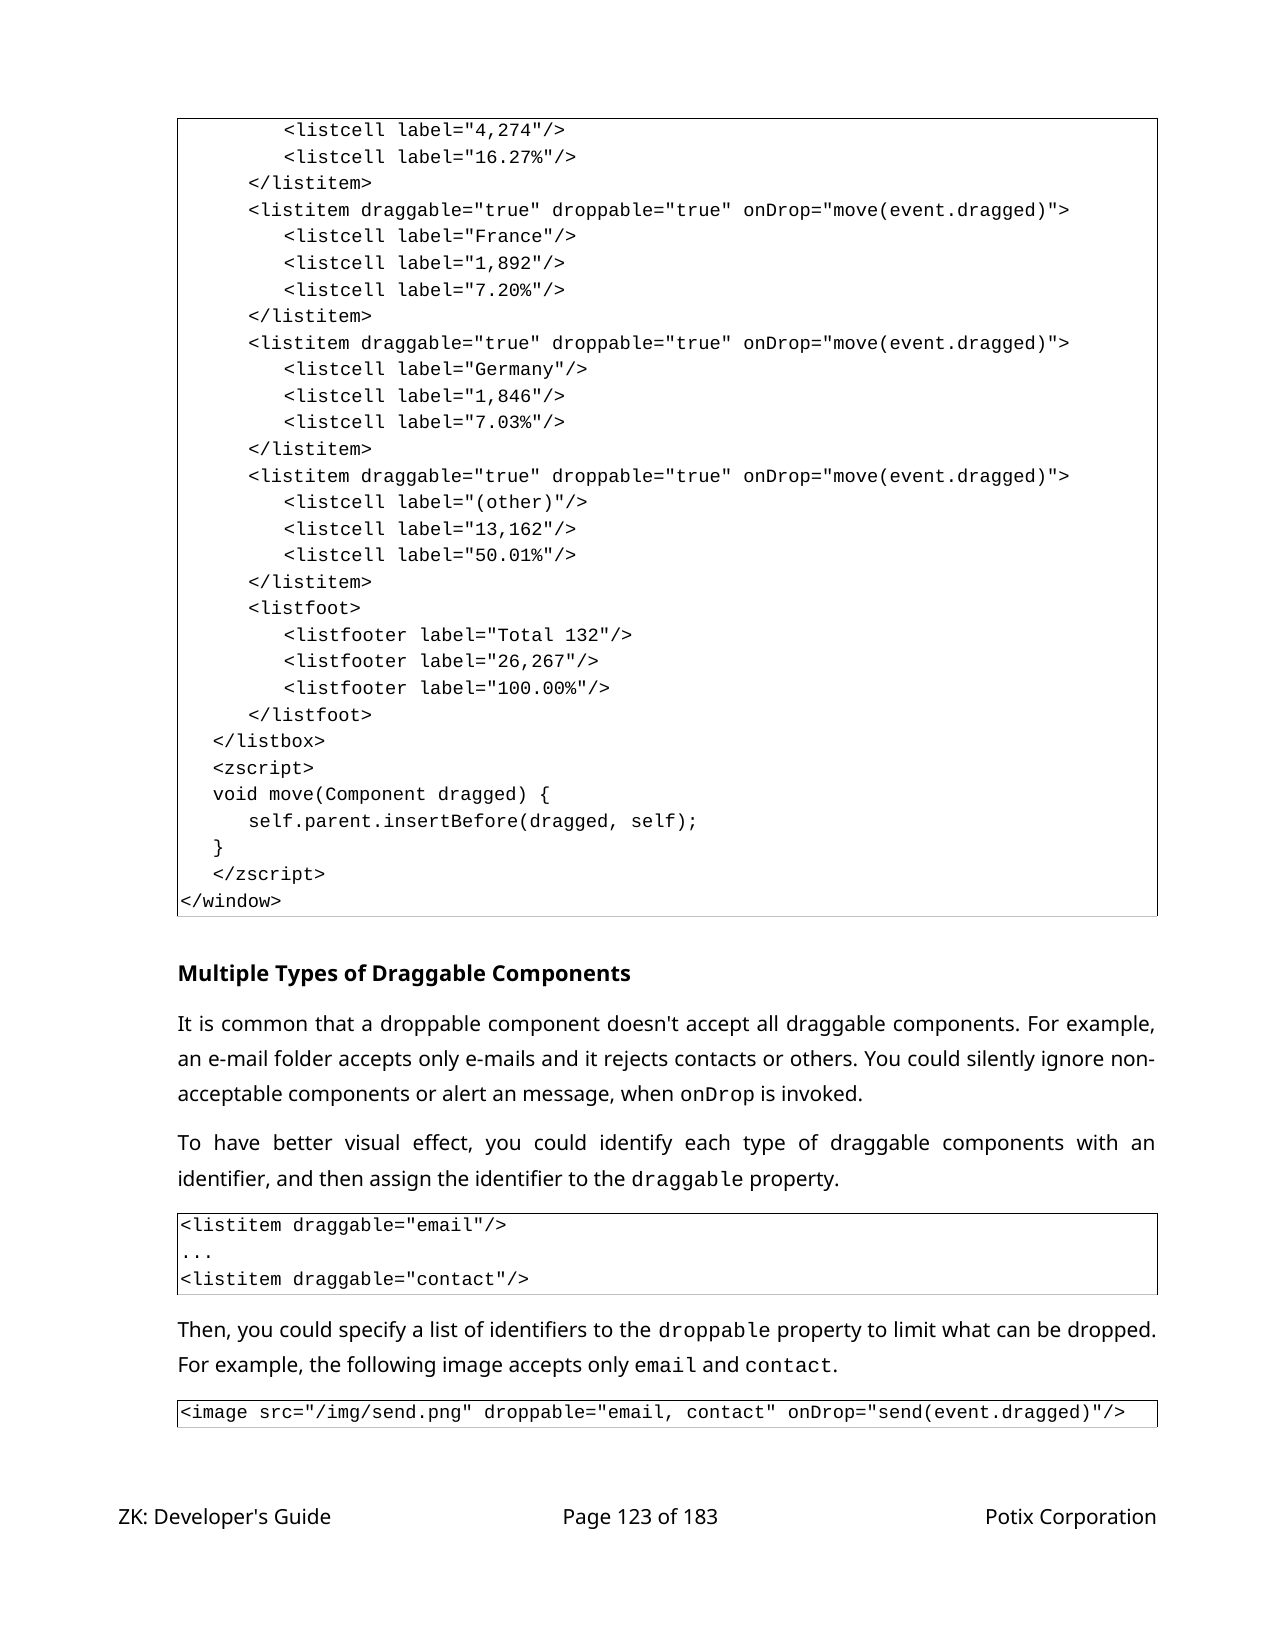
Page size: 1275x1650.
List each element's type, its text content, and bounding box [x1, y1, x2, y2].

text ... [178, 1240, 1157, 1264]
subtitle Multiple Types of Draggable Components [177, 958, 1157, 988]
text <image src="/img/send.png" droppable="email, contact" onDrop="send(event.dragged)"/> [178, 1401, 1157, 1427]
text <listitem draggable="contact"/> [178, 1267, 1157, 1294]
text It is common that a droppable component doesn't accept all draggable components. For example, an e-mail folder accepts only e-mails and it rejects contacts or others. You could silently ignore non-acceptable components or alert an message, when onDrop is invoked. [177, 1009, 1157, 1108]
text Then, you could specify a list of identifiers to the droppable property to limit what can be dropped. For example, the following image accepts only email and contact. [177, 1315, 1157, 1379]
text To have better visual effect, you could identify each type of draggable components with an identifier, and then assign the identifier to the draggable property. [177, 1128, 1157, 1192]
text <listitem draggable="email"/> [178, 1214, 1157, 1237]
text <listcell label="4,274"/> <listcell label="16.27%"/> </listitem> <listitem draggable="true" droppable="true" onDrop="move(event.dragged)"> <listcell label="France"/> <listcell label="1,892"/> <listcell label="7.20%"/> </listitem> <listitem draggable="true" droppable="true" onDrop="move(event.dragged)"> <listcell label="Germany"/> <listcell label="1,846"/> <listcell label="7.03%"/> </listitem> <listitem draggable="true" droppable="true" onDrop="move(event.dragged)"> <listcell label="(other)"/> <listcell label="13,162"/> <listcell label="50.01%"/> </listitem> <listfoot> <listfooter label="Total 132"/> <listfooter label="26,267"/> <listfooter label="100.00%"/> </listfoot> </listbox> <zscript> void move(Component dragged) { self.parent.insertBefore(dragged, self); } </zscript> </window> [178, 119, 1157, 916]
